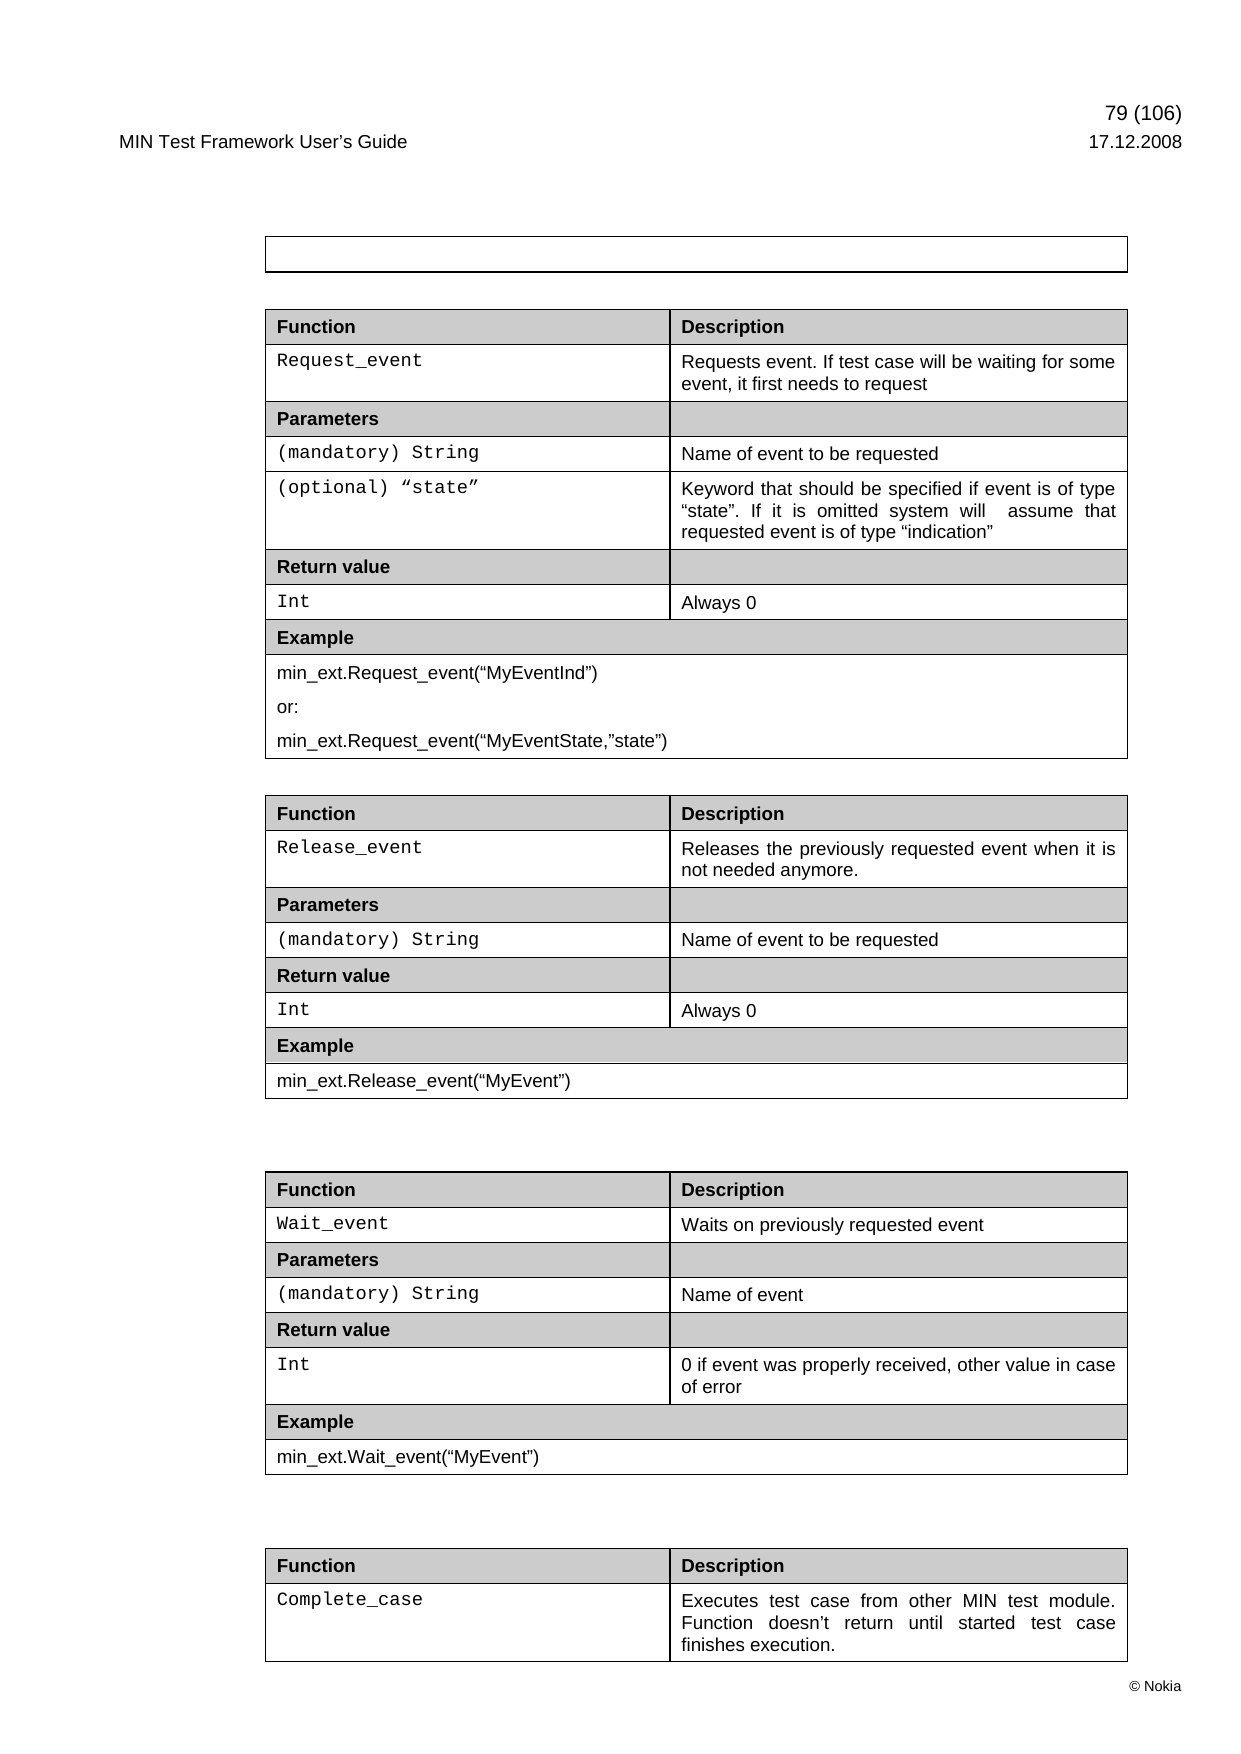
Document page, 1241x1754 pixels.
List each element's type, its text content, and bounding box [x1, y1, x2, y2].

table_cell Parameters [266, 402, 669, 436]
table_header Description [671, 1173, 1127, 1207]
table_cell Releases the previously requested event when it is not needed anymore. [671, 831, 1127, 887]
table_cell Name of event to be requested [671, 437, 1127, 471]
table_cell min_ext.Wait_event(“MyEvent”) [266, 1440, 1127, 1474]
table_header Description [671, 796, 1127, 830]
table_cell [671, 1243, 1127, 1277]
table_cell Int [266, 1348, 669, 1404]
table_cell [671, 402, 1127, 436]
table_cell Parameters [266, 1243, 669, 1277]
table_cell Requests event. If test case will be waiting for some event, it first needs to request [671, 345, 1127, 401]
table_cell Parameters [266, 888, 669, 922]
table_cell min_ext.Release_event(“MyEvent”) [266, 1064, 1127, 1097]
table_cell Return value [266, 958, 669, 992]
table_cell Release_event [266, 831, 669, 887]
table_cell Name of event [671, 1278, 1127, 1312]
table_cell Waits on previously requested event [671, 1208, 1127, 1242]
table_cell Always 0 [671, 585, 1127, 619]
table_cell (optional) “state” [266, 472, 669, 549]
table_cell Int [266, 993, 669, 1027]
table_header Function [266, 796, 669, 830]
table_cell [671, 1313, 1127, 1347]
table_cell Int [266, 585, 669, 619]
table_cell (mandatory) String [266, 923, 669, 957]
table_cell Return value [266, 550, 669, 584]
table_cell (mandatory) String [266, 437, 669, 471]
table_header Function [266, 310, 669, 344]
table_cell [671, 550, 1127, 584]
table_cell [671, 958, 1127, 992]
table_cell Example [266, 1028, 1127, 1062]
table_cell Request_event [266, 345, 669, 401]
table_cell Example [266, 620, 1127, 654]
table_cell Complete_case [266, 1584, 669, 1661]
table_cell [671, 888, 1127, 922]
table_cell min_ext.Request_event(“MyEventInd”) or: min_ext.Request_event(“MyEventState,”state”) [266, 655, 1127, 758]
table_cell Wait_event [266, 1208, 669, 1242]
table_cell (mandatory) String [266, 1278, 669, 1312]
table_cell Keyword that should be specified if event is of type “state”. If it is omitted system will assume that requested event is of type “indication” [671, 472, 1127, 549]
table_header Description [671, 1549, 1127, 1583]
table_header Description [671, 310, 1127, 344]
table_cell [266, 237, 1127, 271]
table_cell Always 0 [671, 993, 1127, 1027]
table_cell Name of event to be requested [671, 923, 1127, 957]
table_cell Return value [266, 1313, 669, 1347]
table_cell Executes test case from other MIN test module. Function doesn’t return until started test case finishes execution. [671, 1584, 1127, 1661]
table_header Function [266, 1549, 669, 1583]
table_cell Example [266, 1405, 1127, 1439]
table_cell 0 if event was properly received, other value in case of error [671, 1348, 1127, 1404]
table_header Function [266, 1173, 669, 1207]
